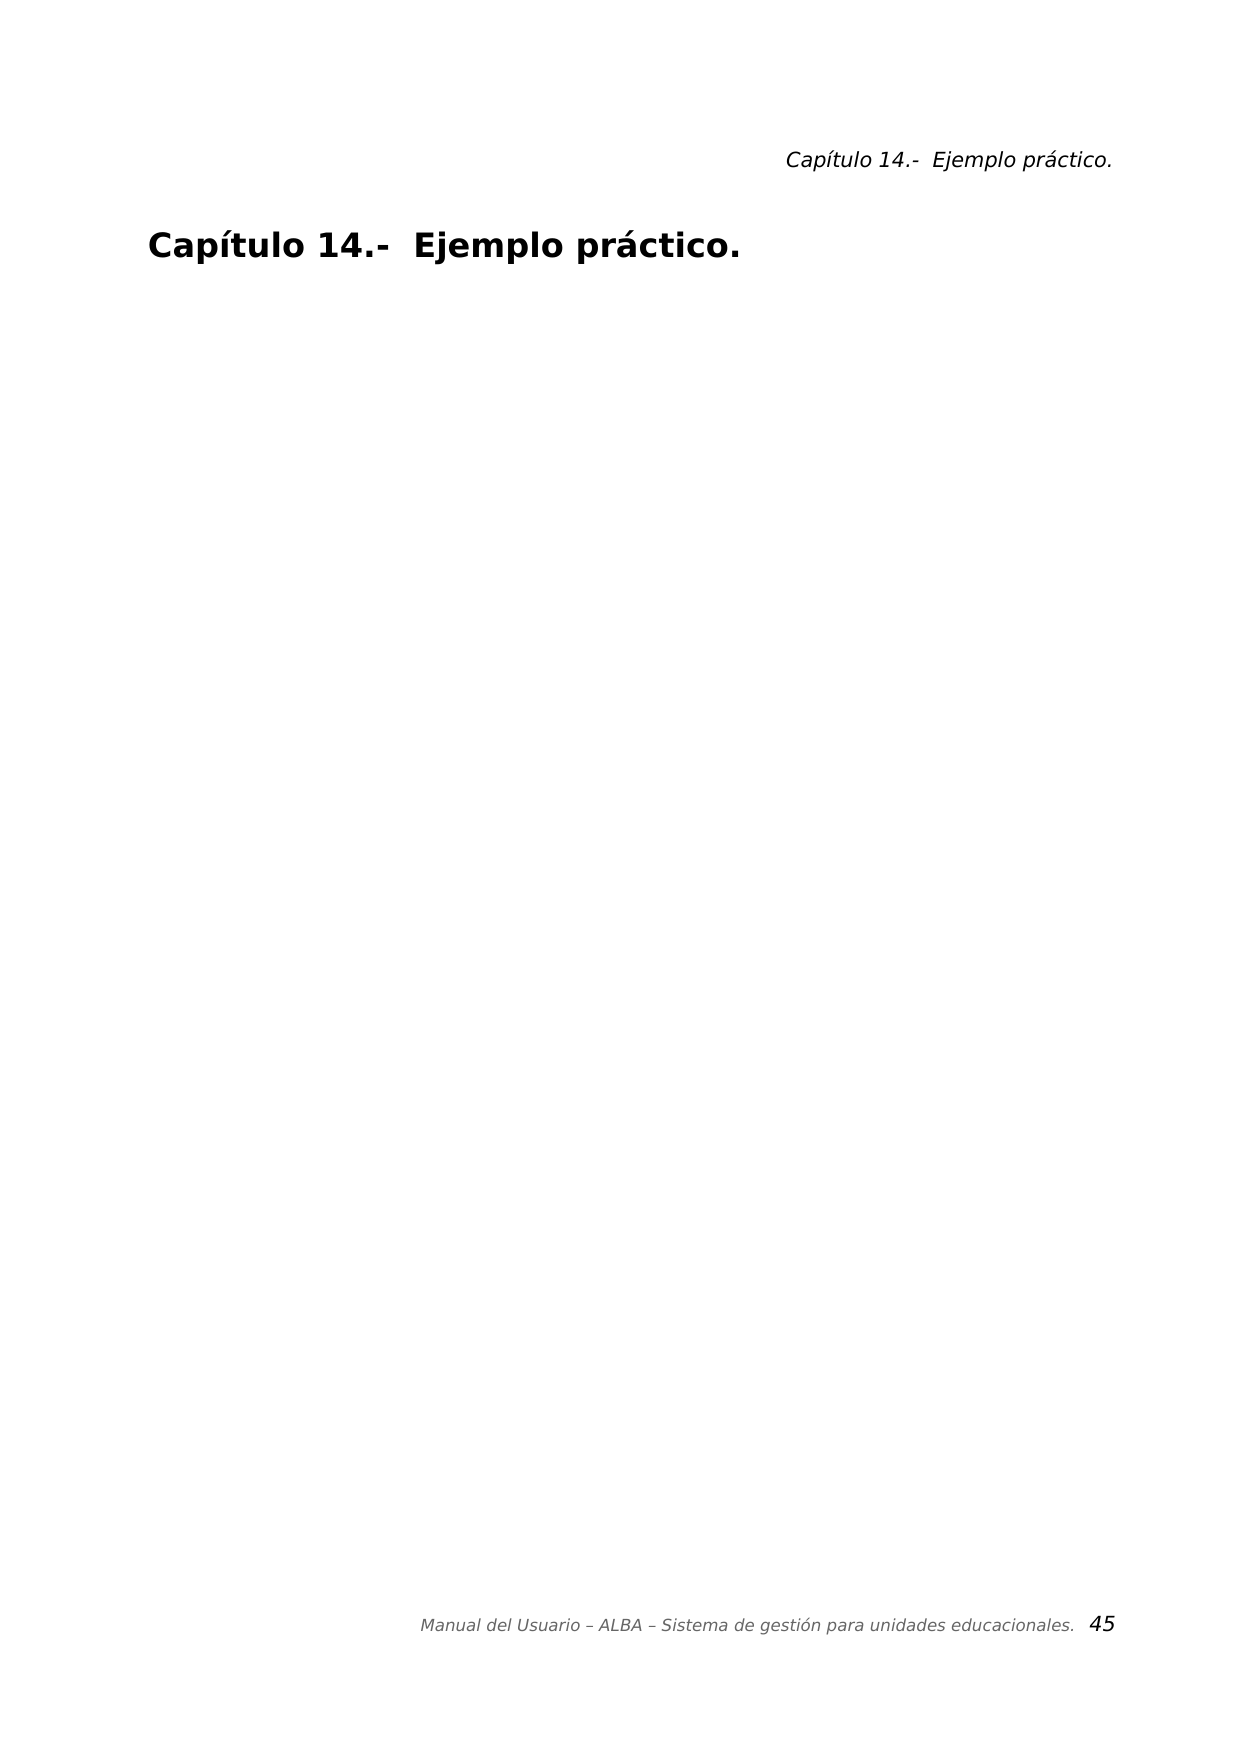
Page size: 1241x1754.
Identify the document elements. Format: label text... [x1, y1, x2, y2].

subtitle Capítulo 14.- Ejemplo práctico. [148, 226, 1122, 265]
